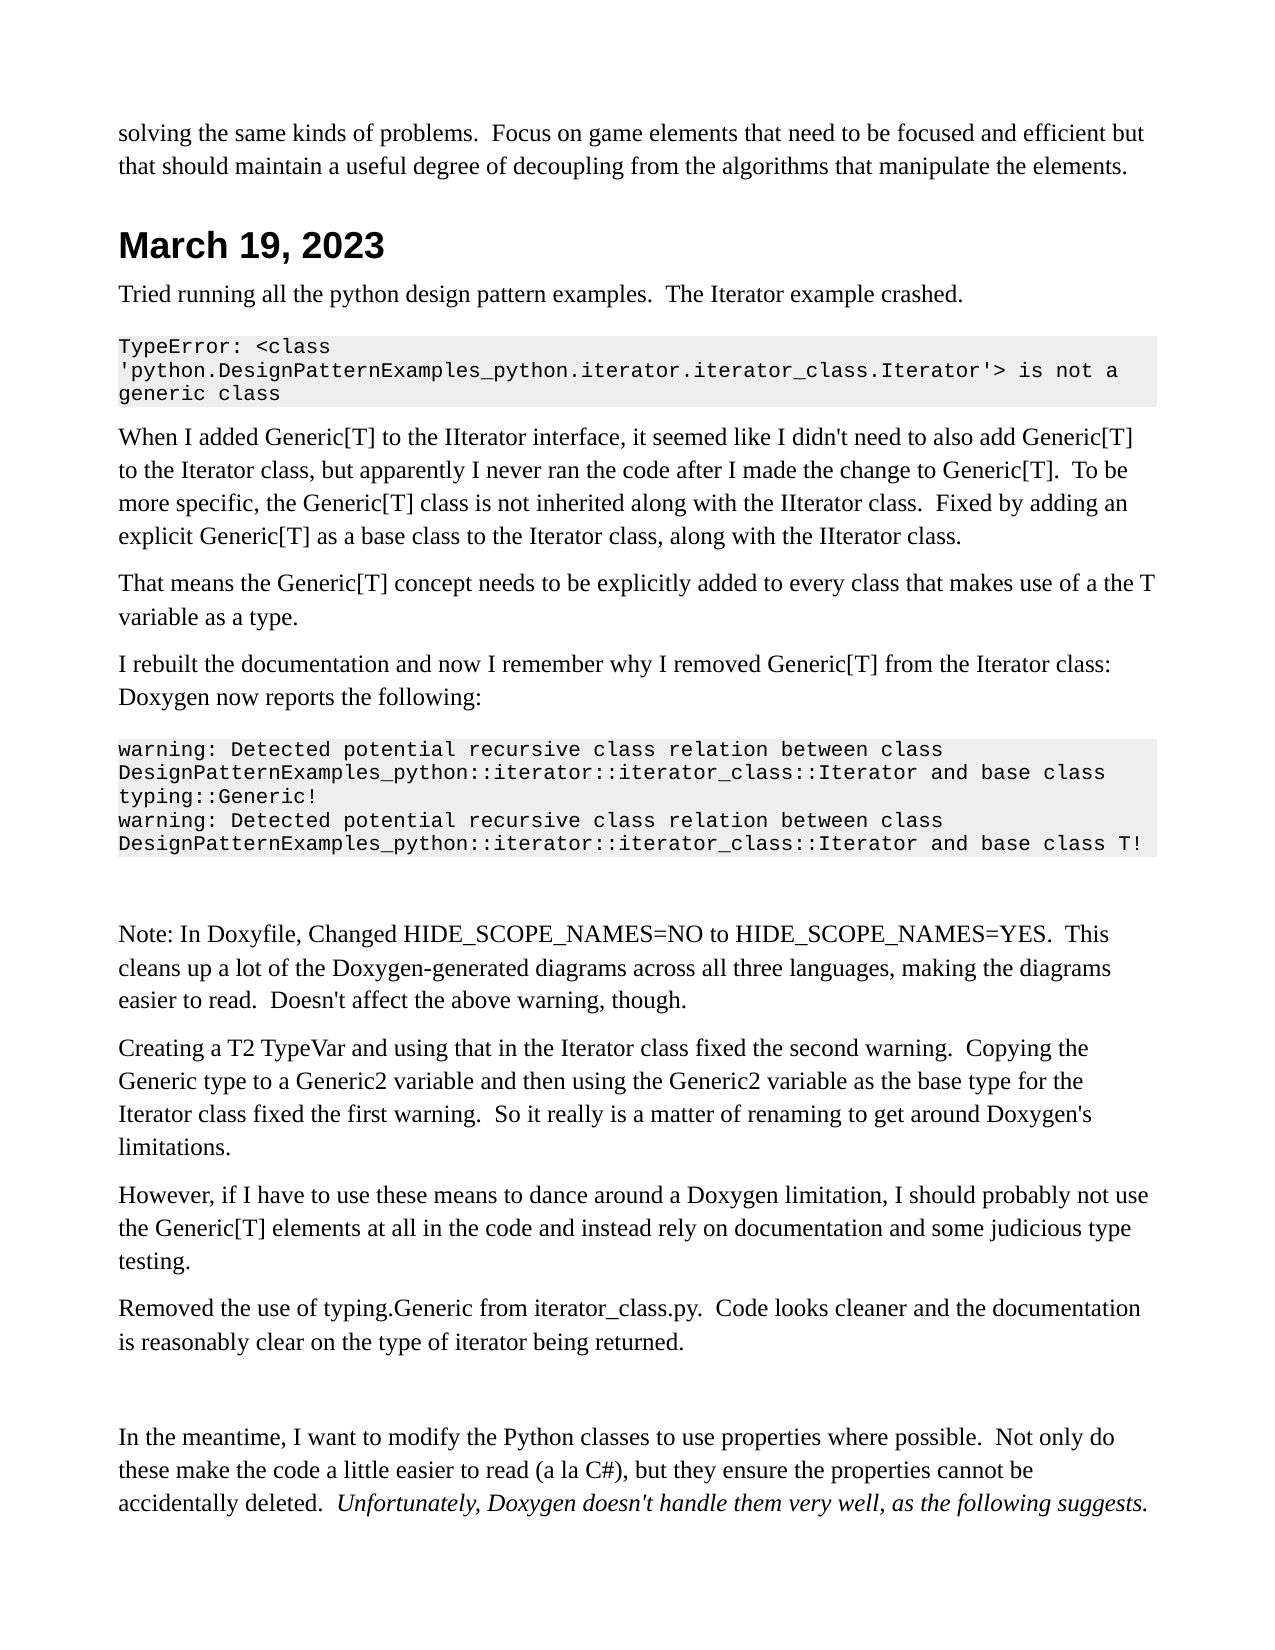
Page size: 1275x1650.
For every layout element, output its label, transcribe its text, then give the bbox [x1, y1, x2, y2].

text warning: Detected potential recursive class relation between class DesignPatternExamples_python::iterator::iterator_class::Iterator and base class typing::Generic! [118, 739, 1157, 810]
text Tried running all the python design pattern examples. The Iterator example crashed. [118, 279, 1157, 308]
text Note: In Doxyfile, Changed HIDE_SCOPE_NAMES=NO to HIDE_SCOPE_NAMES=YES. This cleans up a lot of the Doxygen-generated diagrams across all three languages, making the diagrams easier to read. Doesn't affect the above warning, though. [118, 919, 1157, 1014]
subtitle March 19, 2023 [118, 224, 1157, 267]
text However, if I have to use these means to dance around a Doxygen limitation, I should probably not use the Generic[T] elements at all in the code and instead rely on documentation and some judicious type testing. [118, 1180, 1157, 1275]
text That means the Generic[T] concept needs to be explicitly added to every class that makes use of a the T variable as a type. [118, 568, 1157, 630]
text In the meantime, I want to modify the Python classes to use properties where possible. Not only do these make the code a little easier to read (a la C#), but they ensure the properties cannot be accidentally deleted. Unfortunately, Doxygen doesn't handle them very well, as the following suggests. [118, 1422, 1157, 1517]
text When I added Generic[T] to the IIterator interface, it seemed like I didn't need to also add Generic[T] to the Iterator class, but apparently I never ran the code after I made the change to Generic[T]. To be more specific, the Generic[T] class is not inherited along with the IIterator class. Fixed by adding an explicit Generic[T] as a base class to the Iterator class, along with the IIterator class. [118, 422, 1157, 550]
text solving the same kinds of problems. Focus on game elements that need to be focused and efficient but that should maintain a useful degree of decoupling from the algorithms that manipulate the elements. [118, 118, 1157, 180]
text Removed the use of typing.Generic from iterator_class.py. Code looks cleaner and the documentation is reasonably clear on the type of iterator being returned. [118, 1293, 1157, 1355]
text Creating a T2 TypeVar and using that in the Iterator class fixed the second warning. Copying the Generic type to a Generic2 variable and then using the Generic2 variable as the base type for the Iterator class fixed the first warning. So it really is a matter of renaming to get around Doxygen's limitations. [118, 1033, 1157, 1161]
text warning: Detected potential recursive class relation between class DesignPatternExamples_python::iterator::iterator_class::Iterator and base class T! [118, 810, 1157, 857]
text TypeError: <class 'python.DesignPatternExamples_python.iterator.iterator_class.Iterator'> is not a generic class [118, 336, 1157, 407]
text I rebuilt the documentation and now I remember why I removed Generic[T] from the Iterator class: Doxygen now reports the following: [118, 649, 1157, 711]
